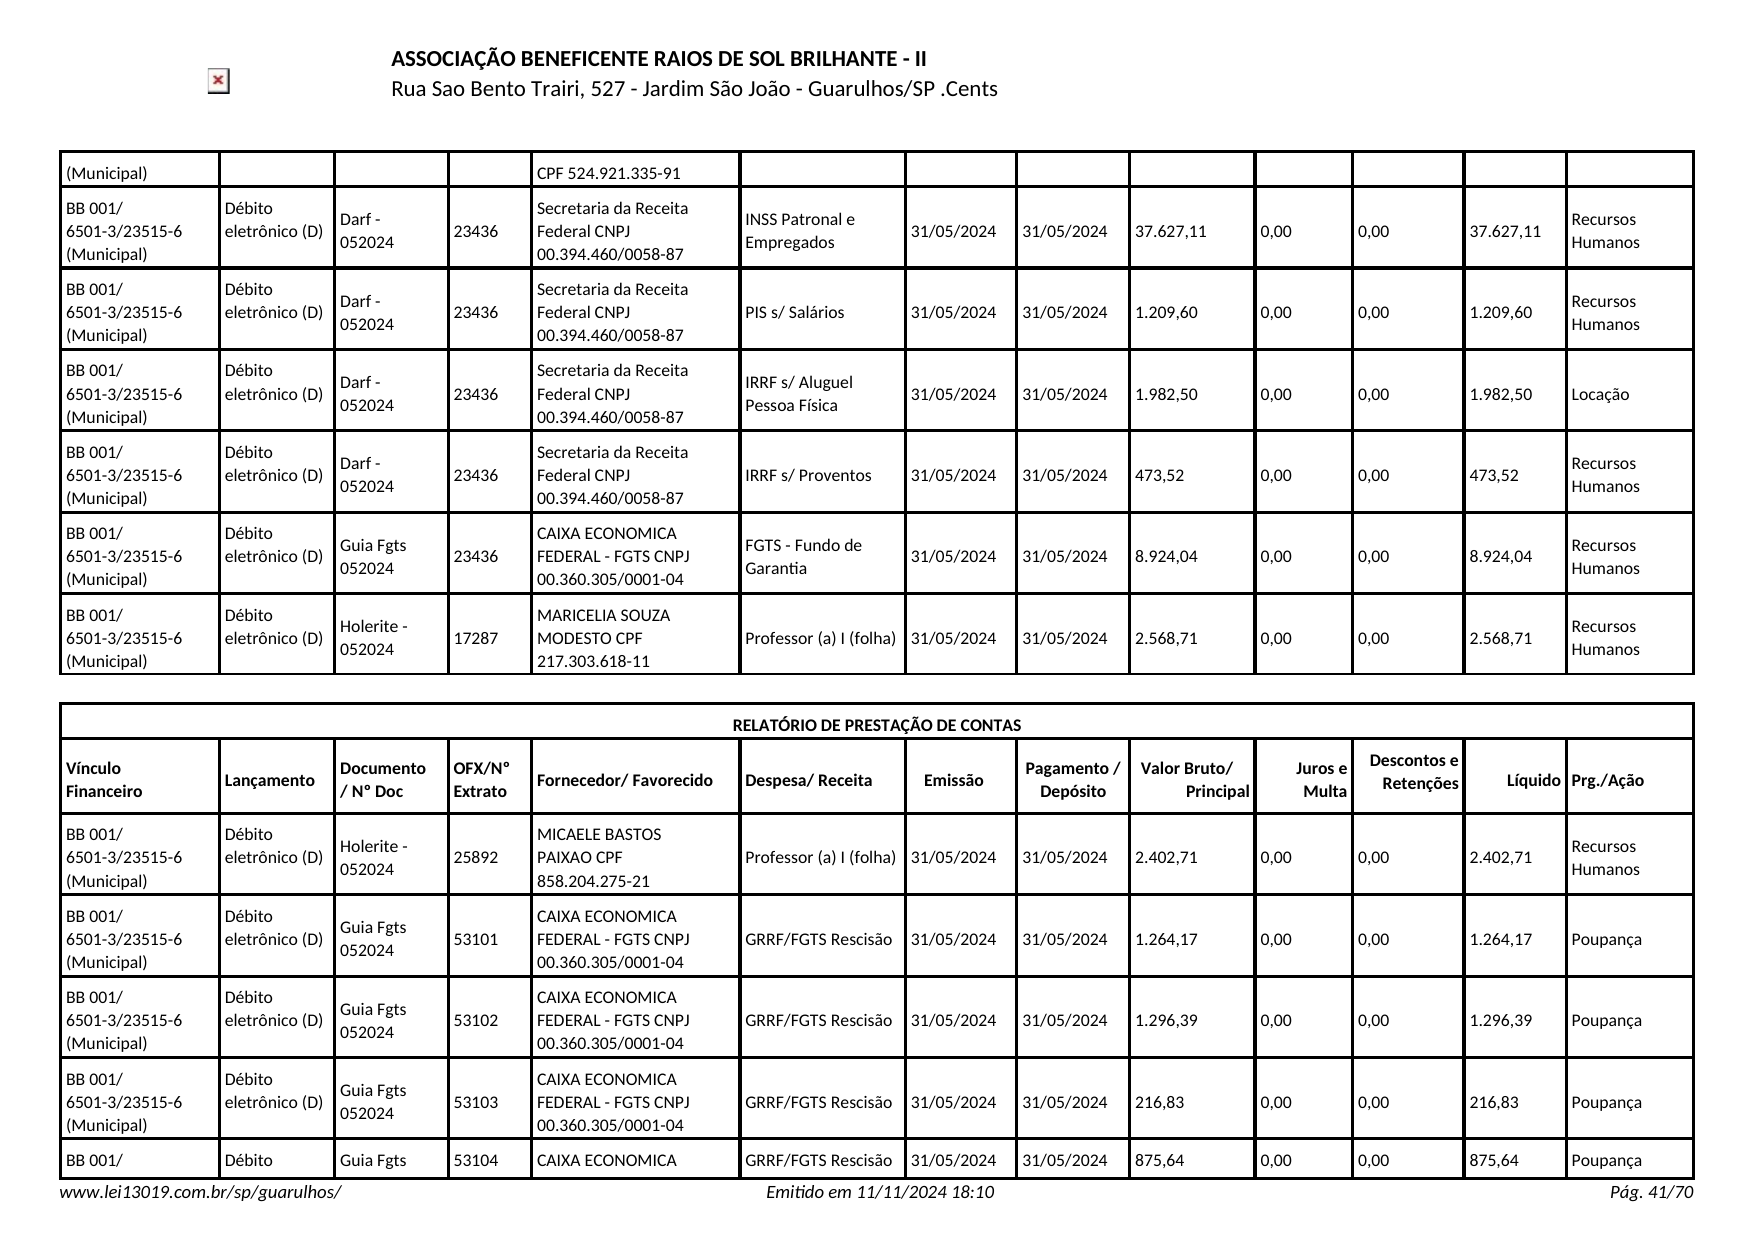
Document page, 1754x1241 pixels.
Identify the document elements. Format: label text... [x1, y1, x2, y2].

table_cell 31/05/2024 [907, 1140, 1015, 1177]
table_cell Poupança [1568, 978, 1692, 1056]
table_cell 0,00 [1257, 270, 1351, 348]
table_cell [1354, 153, 1462, 185]
table_cell 1.296,39 [1466, 978, 1565, 1056]
table_cell [1568, 153, 1692, 185]
table_cell Poupança [1568, 1059, 1692, 1137]
table_cell Secretaria da Receita Federal CNPJ 00.394.460/0058-87 [533, 432, 738, 511]
table_cell Darf - 052024 [336, 351, 447, 429]
table_cell 31/05/2024 [1018, 351, 1128, 429]
table_cell 875,64 [1466, 1140, 1565, 1177]
table_cell CPF 524.921.335-91 [533, 153, 738, 185]
table_cell Guia Fgts 052024 [336, 514, 447, 592]
table_cell Guia Fgts [336, 1140, 447, 1177]
table_cell Juros e Multa [1257, 740, 1351, 812]
table_cell Despesa/ Receita [742, 740, 904, 812]
table_cell 2.568,71 [1131, 595, 1253, 673]
table_cell 1.264,17 [1131, 896, 1253, 974]
table_cell 23436 [450, 432, 530, 511]
table_cell CAIXA ECONOMICA FEDERAL - FGTS CNPJ 00.360.305/0001-04 [533, 896, 738, 974]
table_cell MARICELIA SOUZA MODESTO CPF 217.303.618-11 [533, 595, 738, 673]
table_cell 473,52 [1131, 432, 1253, 511]
table_cell Professor (a) I (folha) [742, 595, 904, 673]
table_cell BB 001/ 6501-3/23515-6 (Municipal) [62, 514, 218, 592]
table_cell 31/05/2024 [907, 896, 1015, 974]
table_cell Débito eletrônico (D) [221, 351, 333, 429]
table_cell [1018, 153, 1128, 185]
table_cell 0,00 [1257, 978, 1351, 1056]
table_cell 0,00 [1257, 432, 1351, 511]
table_cell Fornecedor/ Favorecido [533, 740, 738, 812]
table_cell Darf - 052024 [336, 270, 447, 348]
table_cell IRRF s/ Aluguel Pessoa Física [742, 351, 904, 429]
table_cell 0,00 [1257, 896, 1351, 974]
table_cell 0,00 [1257, 1140, 1351, 1177]
table_cell 37.627,11 [1131, 188, 1253, 266]
table_cell 31/05/2024 [1018, 432, 1128, 511]
table_cell Darf - 052024 [336, 432, 447, 511]
table_cell MICAELE BASTOS PAIXAO CPF 858.204.275-21 [533, 815, 738, 893]
table_cell Débito eletrônico (D) [221, 432, 333, 511]
table_cell CAIXA ECONOMICA FEDERAL - FGTS CNPJ 00.360.305/0001-04 [533, 1059, 738, 1137]
table_cell Valor Bruto/ Principal [1131, 740, 1253, 812]
table_cell 53101 [450, 896, 530, 974]
table_cell Débito eletrônico (D) [221, 896, 333, 974]
table_cell [450, 153, 530, 185]
table_cell GRRF/FGTS Rescisão [742, 978, 904, 1056]
table_cell 0,00 [1354, 432, 1462, 511]
table_cell BB 001/ 6501-3/23515-6 (Municipal) [62, 595, 218, 673]
table_cell 31/05/2024 [1018, 815, 1128, 893]
table_cell 8.924,04 [1131, 514, 1253, 592]
table_cell 31/05/2024 [907, 270, 1015, 348]
table_cell 31/05/2024 [1018, 514, 1128, 592]
table_cell [907, 153, 1015, 185]
table_cell Débito eletrônico (D) [221, 978, 333, 1056]
table_cell 53103 [450, 1059, 530, 1137]
table_cell 23436 [450, 514, 530, 592]
table_cell 0,00 [1354, 1140, 1462, 1177]
table_cell BB 001/ 6501-3/23515-6 (Municipal) [62, 351, 218, 429]
table_cell 31/05/2024 [1018, 595, 1128, 673]
table_cell 1.264,17 [1466, 896, 1565, 974]
table_cell Vínculo Financeiro [62, 740, 218, 812]
table_cell (Municipal) [62, 153, 218, 185]
table_cell Locação [1568, 351, 1692, 429]
table_cell BB 001/ [62, 1140, 218, 1177]
table_cell 0,00 [1354, 270, 1462, 348]
table_cell 23436 [450, 351, 530, 429]
table_cell PIS s/ Salários [742, 270, 904, 348]
table_cell Pagamento / Depósito [1018, 740, 1128, 812]
table_cell Poupança [1568, 896, 1692, 974]
table_cell INSS Patronal e Empregados [742, 188, 904, 266]
table_cell 31/05/2024 [907, 351, 1015, 429]
table_cell 1.982,50 [1131, 351, 1253, 429]
table_cell BB 001/ 6501-3/23515-6 (Municipal) [62, 432, 218, 511]
table_cell Débito eletrônico (D) [221, 514, 333, 592]
table_cell [1257, 153, 1351, 185]
table_cell Darf - 052024 [336, 188, 447, 266]
table_cell 2.402,71 [1131, 815, 1253, 893]
table_cell [221, 153, 333, 185]
table_cell 31/05/2024 [1018, 896, 1128, 974]
table_cell CAIXA ECONOMICA [533, 1140, 738, 1177]
table_cell BB 001/ 6501-3/23515-6 (Municipal) [62, 815, 218, 893]
table_cell IRRF s/ Proventos [742, 432, 904, 511]
table_cell 31/05/2024 [1018, 1059, 1128, 1137]
table_cell Documento / Nº Doc [336, 740, 447, 812]
table_cell 0,00 [1354, 896, 1462, 974]
table_cell Recursos Humanos [1568, 432, 1692, 511]
table_cell 37.627,11 [1466, 188, 1565, 266]
table_cell 0,00 [1354, 815, 1462, 893]
table_cell 0,00 [1354, 1059, 1462, 1137]
table_cell 53104 [450, 1140, 530, 1177]
table_cell 0,00 [1257, 1059, 1351, 1137]
table_cell Descontos e Retenções [1354, 740, 1462, 812]
table_cell 31/05/2024 [1018, 978, 1128, 1056]
table_cell Guia Fgts 052024 [336, 1059, 447, 1137]
table_cell FGTS - Fundo de Garantia [742, 514, 904, 592]
table_cell Guia Fgts 052024 [336, 978, 447, 1056]
table_cell 31/05/2024 [1018, 270, 1128, 348]
table_cell 25892 [450, 815, 530, 893]
table_cell BB 001/ 6501-3/23515-6 (Municipal) [62, 978, 218, 1056]
table_cell 0,00 [1354, 188, 1462, 266]
table_cell 23436 [450, 270, 530, 348]
table_cell [1466, 153, 1565, 185]
table_cell 1.209,60 [1466, 270, 1565, 348]
table_cell 875,64 [1131, 1140, 1253, 1177]
table_cell Débito eletrônico (D) [221, 815, 333, 893]
table_cell Secretaria da Receita Federal CNPJ 00.394.460/0058-87 [533, 188, 738, 266]
table_cell 1.209,60 [1131, 270, 1253, 348]
table_cell 0,00 [1354, 351, 1462, 429]
table_cell OFX/Nº Extrato [450, 740, 530, 812]
table_cell BB 001/ 6501-3/23515-6 (Municipal) [62, 896, 218, 974]
table_cell 473,52 [1466, 432, 1565, 511]
table_cell GRRF/FGTS Rescisão [742, 896, 904, 974]
table_cell 31/05/2024 [907, 514, 1015, 592]
table_cell [1131, 153, 1253, 185]
table_cell Emissão [907, 740, 1015, 812]
table_cell Débito eletrônico (D) [221, 595, 333, 673]
table_cell [742, 153, 904, 185]
table_cell 17287 [450, 595, 530, 673]
table_cell 23436 [450, 188, 530, 266]
table_cell GRRF/FGTS Rescisão [742, 1059, 904, 1137]
table_cell Débito eletrônico (D) [221, 270, 333, 348]
table_cell 2.568,71 [1466, 595, 1565, 673]
table_cell Guia Fgts 052024 [336, 896, 447, 974]
table_cell Recursos Humanos [1568, 188, 1692, 266]
table_cell 0,00 [1257, 514, 1351, 592]
table_cell 31/05/2024 [1018, 188, 1128, 266]
table_cell Débito eletrônico (D) [221, 188, 333, 266]
table_cell 216,83 [1131, 1059, 1253, 1137]
table_cell Recursos Humanos [1568, 595, 1692, 673]
table_cell Prg./Ação [1568, 740, 1692, 812]
table_cell Holerite - 052024 [336, 595, 447, 673]
table_cell 31/05/2024 [1018, 1140, 1128, 1177]
table_cell Débito eletrônico (D) [221, 1059, 333, 1137]
table_cell 53102 [450, 978, 530, 1056]
table_cell 0,00 [1257, 351, 1351, 429]
table_cell Lançamento [221, 740, 333, 812]
table_cell 31/05/2024 [907, 595, 1015, 673]
table_cell 31/05/2024 [907, 188, 1015, 266]
table_cell Débito [221, 1140, 333, 1177]
table_cell CAIXA ECONOMICA FEDERAL - FGTS CNPJ 00.360.305/0001-04 [533, 514, 738, 592]
table_cell BB 001/ 6501-3/23515-6 (Municipal) [62, 270, 218, 348]
table_cell BB 001/ 6501-3/23515-6 (Municipal) [62, 1059, 218, 1137]
table_cell 1.982,50 [1466, 351, 1565, 429]
table_cell 0,00 [1257, 595, 1351, 673]
table_cell Professor (a) I (folha) [742, 815, 904, 893]
table_cell 2.402,71 [1466, 815, 1565, 893]
table_cell 0,00 [1257, 188, 1351, 266]
table_cell 31/05/2024 [907, 432, 1015, 511]
table_cell Recursos Humanos [1568, 514, 1692, 592]
table_cell 31/05/2024 [907, 1059, 1015, 1137]
table_cell 216,83 [1466, 1059, 1565, 1137]
table_cell Poupança [1568, 1140, 1692, 1177]
table_cell 31/05/2024 [907, 978, 1015, 1056]
table_cell Holerite - 052024 [336, 815, 447, 893]
table_cell 0,00 [1354, 595, 1462, 673]
table_cell Secretaria da Receita Federal CNPJ 00.394.460/0058-87 [533, 270, 738, 348]
table_cell [336, 153, 447, 185]
table_cell 0,00 [1354, 514, 1462, 592]
table_cell CAIXA ECONOMICA FEDERAL - FGTS CNPJ 00.360.305/0001-04 [533, 978, 738, 1056]
table_cell 31/05/2024 [907, 815, 1015, 893]
table_cell BB 001/ 6501-3/23515-6 (Municipal) [62, 188, 218, 266]
table_cell Recursos Humanos [1568, 815, 1692, 893]
table_header RELATÓRIO DE PRESTAÇÃO DE CONTAS [62, 705, 1692, 737]
table_cell GRRF/FGTS Rescisão [742, 1140, 904, 1177]
table_cell Líquido [1466, 740, 1565, 812]
table_cell Secretaria da Receita Federal CNPJ 00.394.460/0058-87 [533, 351, 738, 429]
table_cell 0,00 [1257, 815, 1351, 893]
table_cell 8.924,04 [1466, 514, 1565, 592]
table_cell 0,00 [1354, 978, 1462, 1056]
table_cell Recursos Humanos [1568, 270, 1692, 348]
table_cell 1.296,39 [1131, 978, 1253, 1056]
